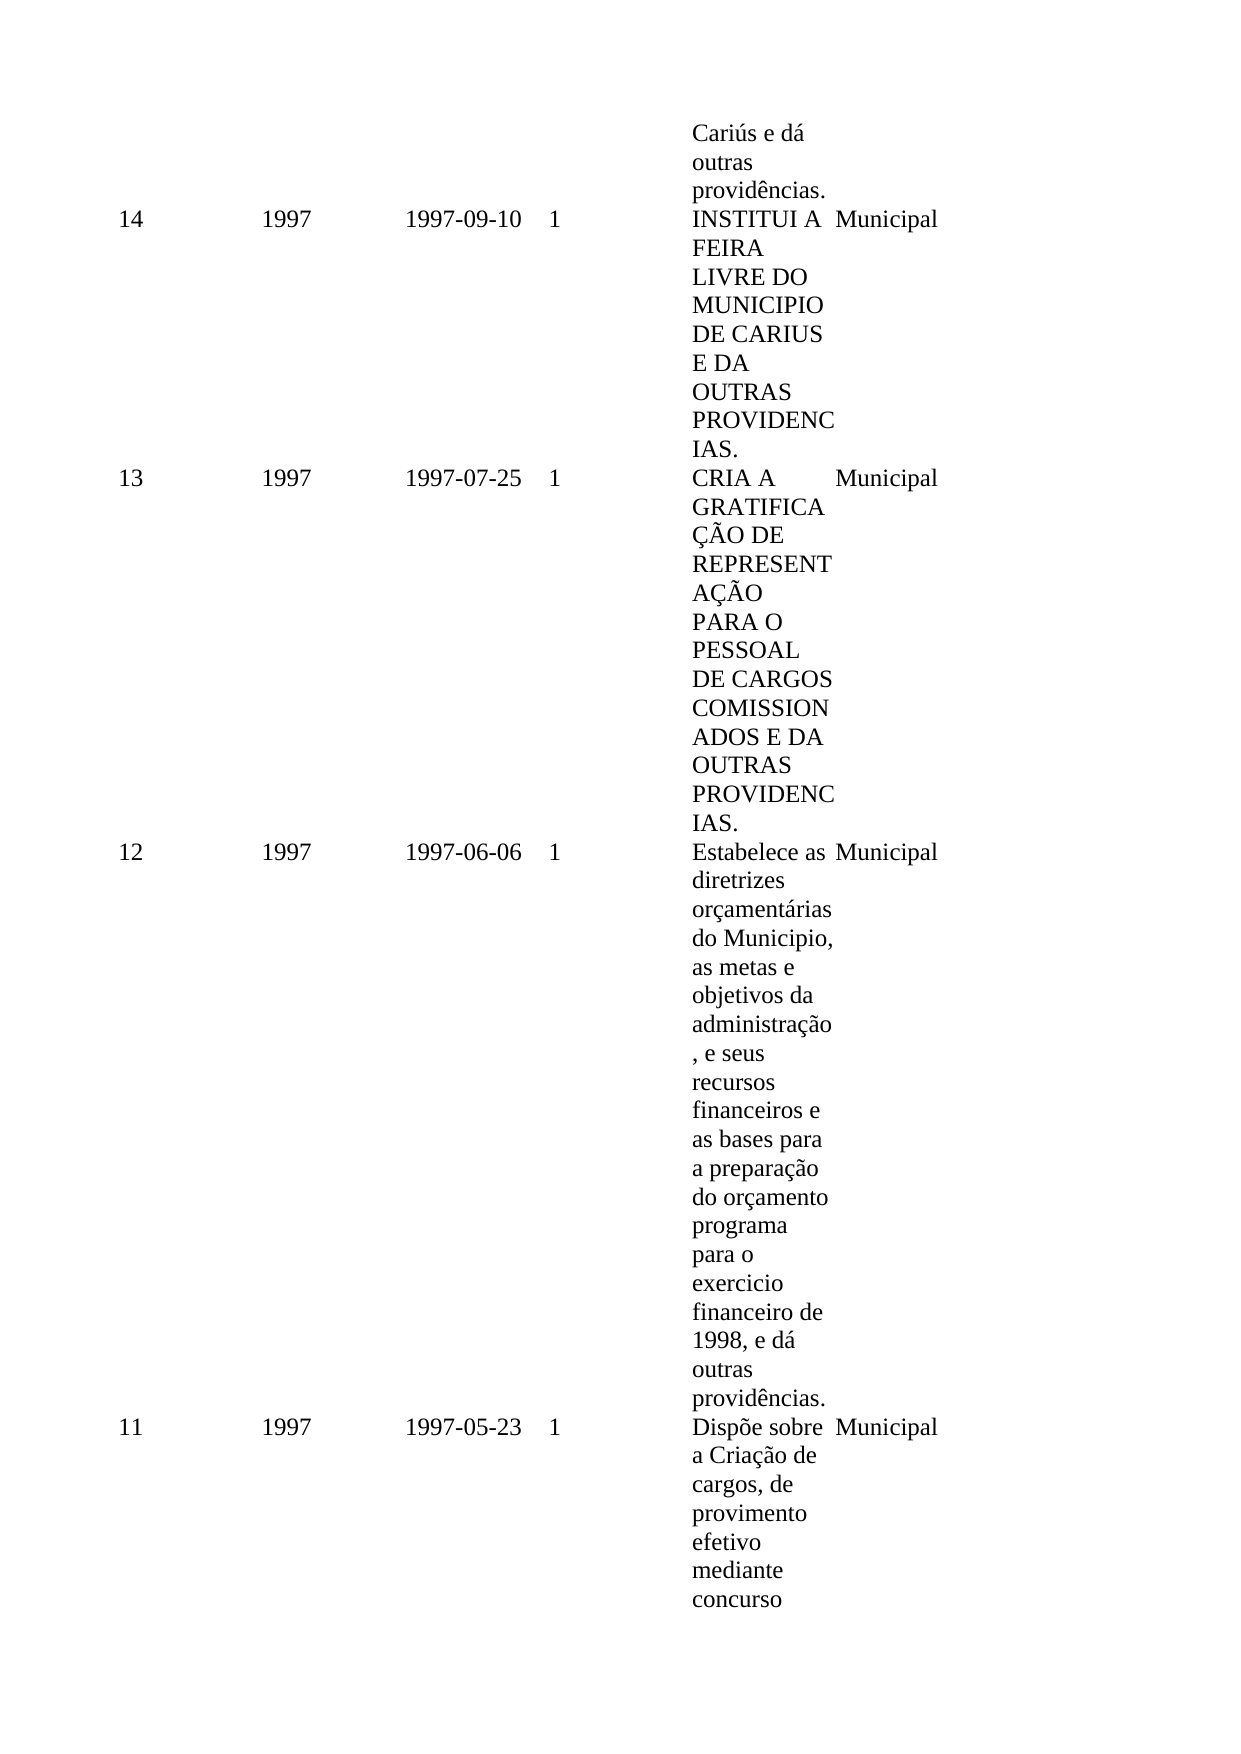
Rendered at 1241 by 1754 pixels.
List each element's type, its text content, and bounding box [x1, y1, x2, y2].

table_cell Estabelece as diretrizes orçamentárias do Municipio, as metas e objetivos da administração, e seus recursos financeiros e as bases para a preparação do orçamento programa para o exercicio financeiro de 1998, e dá outras providências. [692, 837, 835, 1412]
table_cell 1 [548, 463, 692, 837]
table_cell CRIA A GRATIFICAÇÃO DE REPRESENTAÇÃO PARA O PESSOAL DE CARGOS COMISSIONADOS E DA OUTRAS PROVIDENCIAS. [692, 463, 835, 837]
table_cell INSTITUI A FEIRA LIVRE DO MUNICIPIO DE CARIUS E DA OUTRAS PROVIDENCIAS. [692, 204, 835, 463]
table_cell 1997-06-06 [405, 837, 548, 1412]
table_cell 1997-09-10 [405, 204, 548, 463]
table_cell 1 [548, 1412, 692, 1613]
table_cell [979, 837, 1122, 1412]
table_cell [261, 118, 405, 204]
table_cell [548, 118, 692, 204]
table_cell [979, 463, 1122, 837]
table_cell Municipal [835, 837, 979, 1412]
table_cell 14 [118, 204, 261, 463]
table_cell 13 [118, 463, 261, 837]
table_cell Municipal [835, 204, 979, 463]
table_cell Dispõe sobre a Criação de cargos, de provimento efetivo mediante concurso [692, 1412, 835, 1613]
table_cell 1 [548, 837, 692, 1412]
table_cell [979, 204, 1122, 463]
table_cell 1997 [261, 1412, 405, 1613]
table_cell [835, 118, 979, 204]
table_cell Cariús e dá outras providências. [692, 118, 835, 204]
table_cell [979, 1412, 1122, 1613]
table_cell [118, 118, 261, 204]
table_cell 1997 [261, 463, 405, 837]
table_cell 1997 [261, 204, 405, 463]
table_cell [405, 118, 548, 204]
table_cell 11 [118, 1412, 261, 1613]
table_cell 1997-07-25 [405, 463, 548, 837]
table_cell 12 [118, 837, 261, 1412]
table_cell 1997-05-23 [405, 1412, 548, 1613]
table_cell 1997 [261, 837, 405, 1412]
table_cell Municipal [835, 1412, 979, 1613]
table_cell Municipal [835, 463, 979, 837]
table_cell [979, 118, 1122, 204]
table_cell 1 [548, 204, 692, 463]
